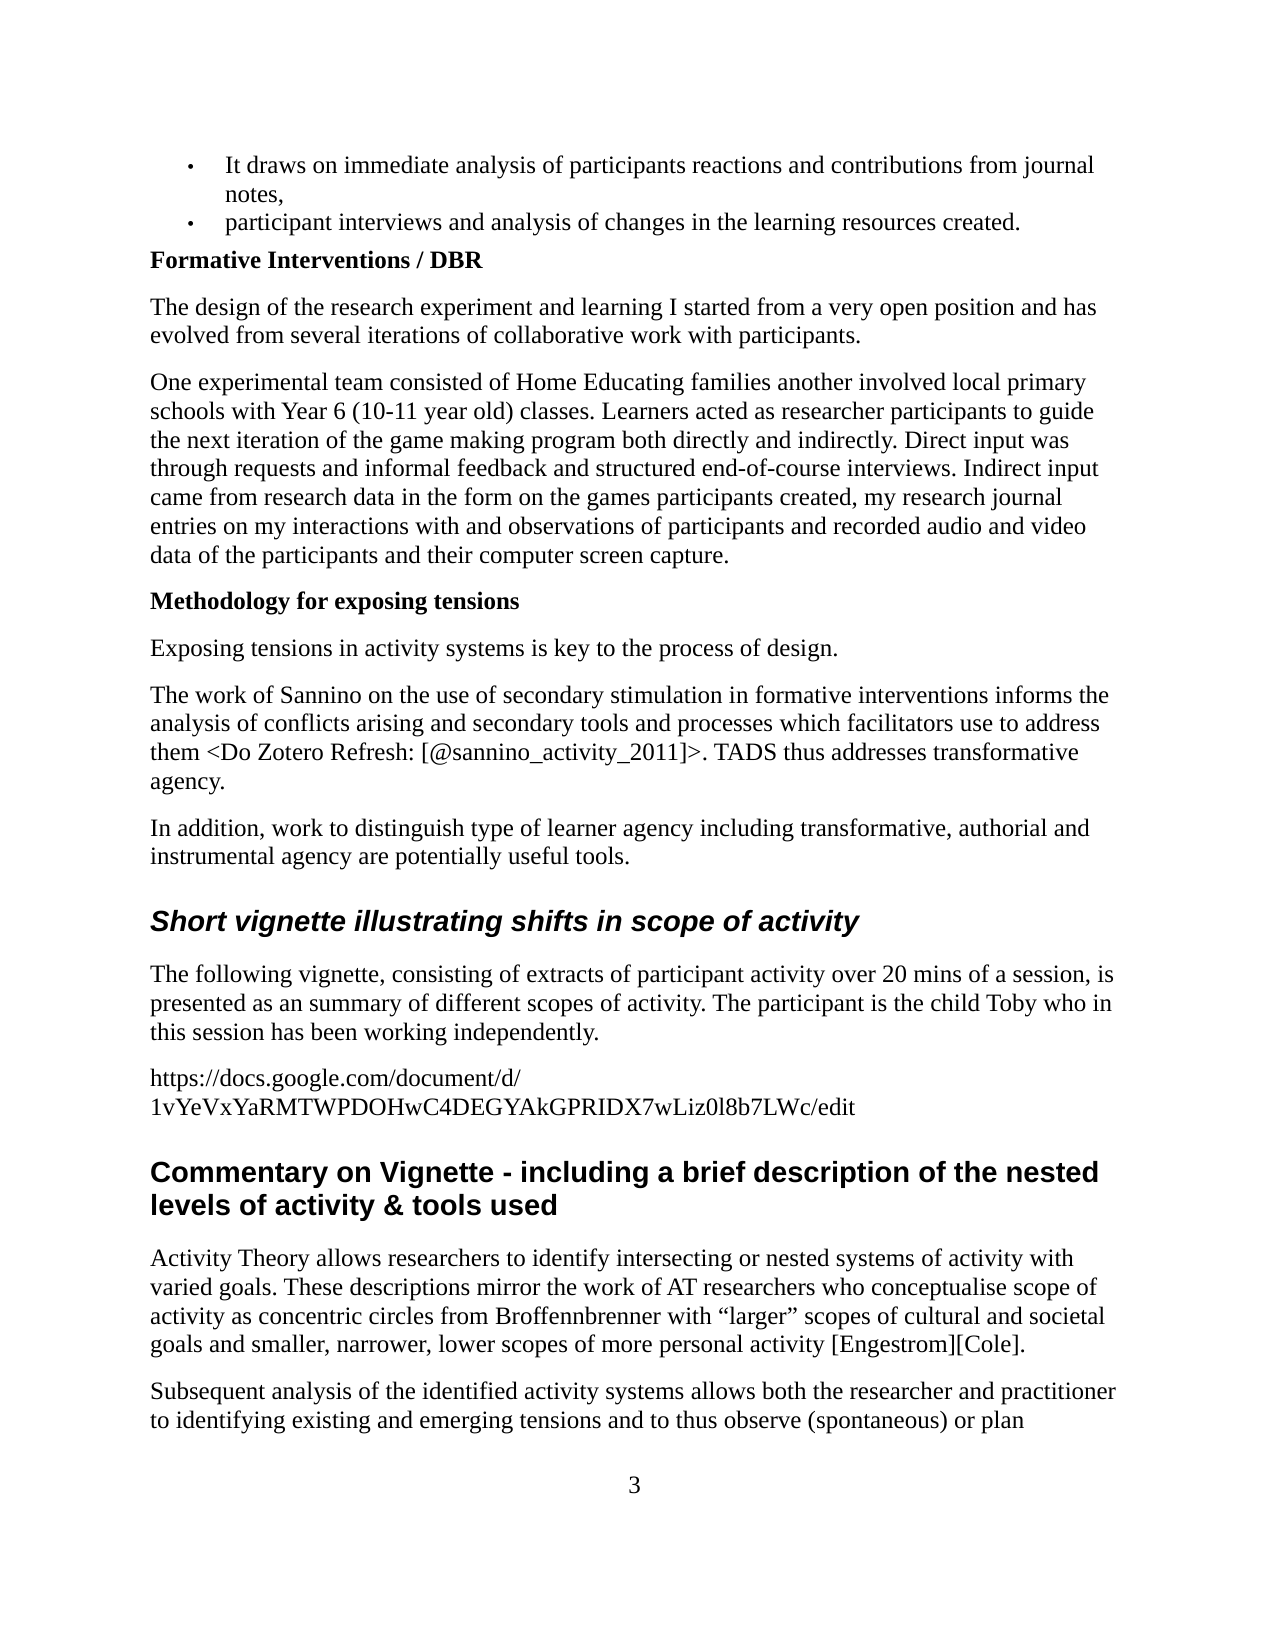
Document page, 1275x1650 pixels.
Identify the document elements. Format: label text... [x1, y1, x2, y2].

text https://docs.google.com/document/d/1vYeVxYaRMTWPDOHwC4DEGYAkGPRIDX7wLiz0l8b7LWc/edit [150, 1063, 1125, 1121]
text One experimental team consisted of Home Educating families another involved local primary schools with Year 6 (10-11 year old) classes. Learners acted as researcher participants to guide the next iteration of the game making program both directly and indirectly. Direct input was through requests and informal feedback and structured end-of-course interviews. Indirect input came from research data in the form on the games participants created, my research journal entries on my interactions with and observations of participants and recorded audio and video data of the participants and their computer screen capture. [150, 367, 1125, 568]
text Activity Theory allows researchers to identify intersecting or nested systems of activity with varied goals. These descriptions mirror the work of AT researchers who conceptualise scope of activity as concentric circles from Broffennbrenner with “larger” scopes of cultural and societal goals and smaller, narrower, lower scopes of more personal activity [Engestrom][Cole]. [150, 1243, 1125, 1358]
subtitle Short vignette illustrating shifts in scope of activity [150, 904, 1125, 938]
subtitle Commentary on Vignette - including a brief description of the nested levels of activity & tools used [150, 1155, 1125, 1222]
text The design of the research experiment and learning I started from a very open position and has evolved from several iterations of collaborative work with participants. [150, 292, 1125, 349]
list participant interviews and analysis of changes in the learning resources created. [187, 207, 1125, 236]
text The following vignette, consisting of extracts of participant activity over 20 mins of a session, is presented as an summary of different scopes of activity. The participant is the child Toby who in this session has been working independently. [150, 959, 1125, 1045]
text Exposing tensions in activity systems is key to the process of design. [150, 633, 1125, 662]
text In addition, work to distinguish type of learner agency including transformative, authorial and instrumental agency are potentially useful tools. [150, 813, 1125, 870]
text Methodology for exposing tensions [150, 586, 1125, 615]
text Subsequent analysis of the identified activity systems allows both the researcher and practitioner to identifying existing and emerging tensions and to thus observe (spontaneous) or plan [150, 1376, 1125, 1434]
list It draws on immediate analysis of participants reactions and contributions from journal notes, [187, 150, 1125, 207]
text Formative Interventions / DBR [150, 245, 1125, 274]
text The work of Sannino on the use of secondary stimulation in formative interventions informs the analysis of conflicts arising and secondary tools and processes which facilitators use to address them <Do Zotero Refresh: [@sannino_activity_2011]>. TADS thus addresses transformative agency. [150, 680, 1125, 795]
